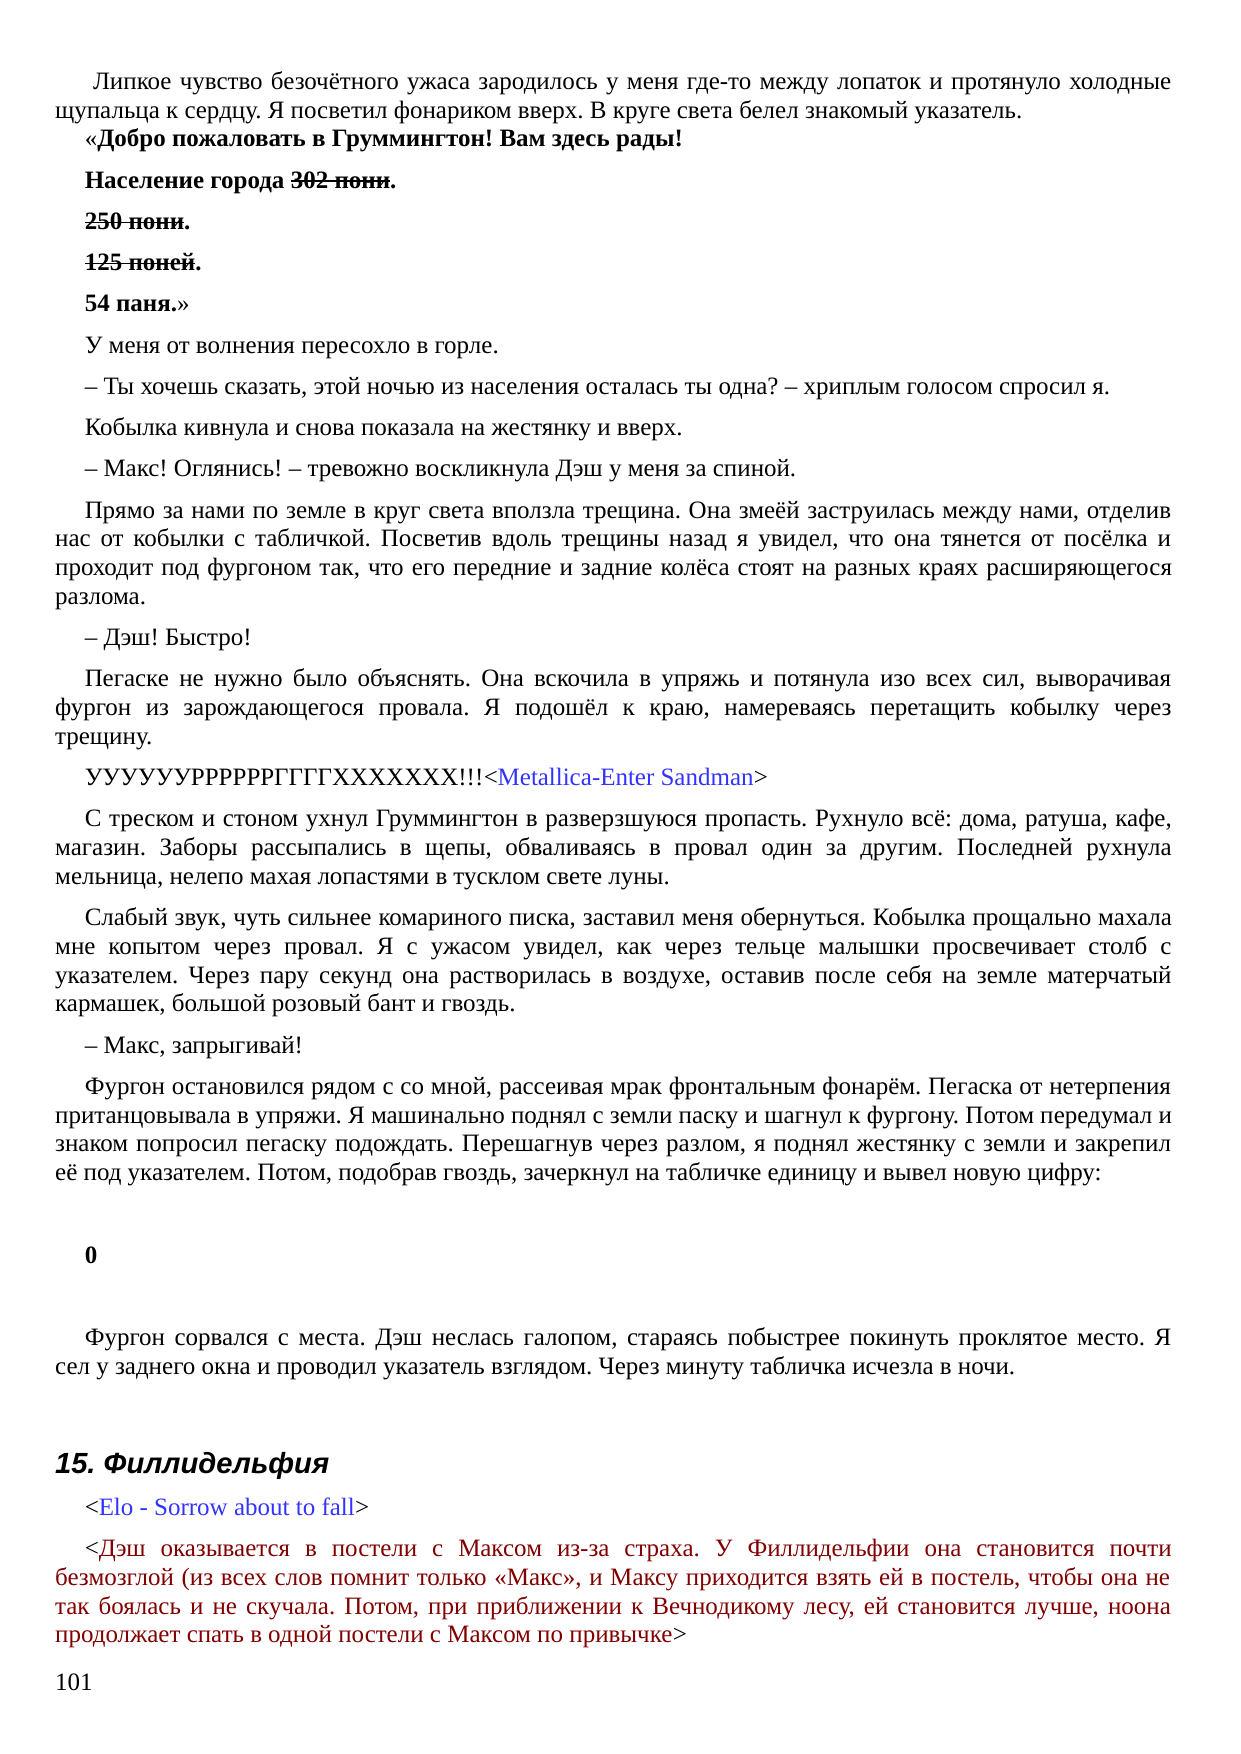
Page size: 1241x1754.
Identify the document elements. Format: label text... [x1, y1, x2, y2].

text Кобылка кивнула и снова показала на жестянку и вверх. [55, 412, 1173, 441]
text <Дэш оказывается в постели с Максом из-за страха. У Филлидельфии она становится почти безмозглой (из всех слов помнит только «Макс», и Максу приходится взять ей в постель, чтобы она не так боялась и не скучала. Потом, при приближении к Вечнодикому лесу, ей становится лучше, ноона продолжает спать в одной постели с Максом по привычке> [55, 1533, 1173, 1648]
text У меня от волнения пересохло в горле. [55, 330, 1173, 358]
text Население города 302 пони. [55, 165, 1173, 193]
text 54 паня.» [55, 288, 1173, 317]
text 0 [55, 1240, 1173, 1268]
text С треском и стоном ухнул Груммингтон в разверзшуюся пропасть. Рухнуло всё: дома, ратуша, кафе, магазин. Заборы рассыпались в щепы, обваливаясь в провал один за другим. Последней рухнула мельница, нелепо махая лопастями в тусклом свете луны. [55, 803, 1173, 890]
text 125 поней. [55, 247, 1173, 276]
subtitle 15. Филлидельфия [55, 1446, 1173, 1479]
text Пегаске не нужно было объяснять. Она вскочила в упряжь и потянула изо всех сил, выворачивая фургон из зарождающегося провала. Я подошёл к краю, намереваясь перетащить кобылку через трещину. [55, 663, 1173, 750]
text – Макс, запрыгивай! [55, 1030, 1173, 1058]
text УУУУУУРРРРРРГГГГХХХХХХХ!!!<Metallica-Enter Sandman> [55, 762, 1173, 791]
text – Макс! Оглянись! – тревожно воскликнула Дэш у меня за спиной. [55, 453, 1173, 482]
text Фургон остановился рядом с со мной, рассеивая мрак фронтальным фонарём. Пегаска от нетерпения пританцовывала в упряжи. Я машинально поднял с земли паску и шагнул к фургону. Потом передумал и знаком попросил пегаску подождать. Перешагнув через разлом, я поднял жестянку с земли и закрепил её под указателем. Потом, подобрав гвоздь, зачеркнул на табличке единицу и вывел новую цифру: [55, 1071, 1173, 1186]
text Фургон сорвался с места. Дэш неслась галопом, стараясь побыстрее покинуть проклятое место. Я сел у заднего окна и проводил указатель взглядом. Через минуту табличка исчезла в ночи. [55, 1322, 1173, 1380]
text Слабый звук, чуть сильнее комариного писка, заставил меня обернуться. Кобылка прощально махала мне копытом через провал. Я с ужасом увидел, как через тельце малышки просвечивает столб с указателем. Через пару секунд она растворилась в воздухе, оставив после себя на земле матерчатый кармашек, большой розовый бант и гвоздь. [55, 902, 1173, 1017]
text <Elo - Sorrow about to fall> [55, 1492, 1173, 1521]
text Прямо за нами по земле в круг света вползла трещина. Она змеёй заструилась между нами, отделив нас от кобылки с табличкой. Посветив вдоль трещины назад я увидел, что она тянется от посёлка и проходит под фургоном так, что его передние и задние колёса стоят на разных краях расширяющегося разлома. [55, 495, 1173, 610]
text «Добро пожаловать в Груммингтон! Вам здесь рады! [55, 123, 1173, 152]
text – Ты хочешь сказать, этой ночью из населения осталась ты одна? – хриплым голосом спросил я. [55, 371, 1173, 400]
text 250 пони. [55, 206, 1173, 235]
text – Дэш! Быстро! [55, 622, 1173, 651]
text Липкое чувство безочётного ужаса зародилось у меня где-то между лопаток и протянуло холодные щупальца к сердцу. Я посветил фонариком вверх. В круге света белел знакомый указатель. [55, 66, 1173, 123]
